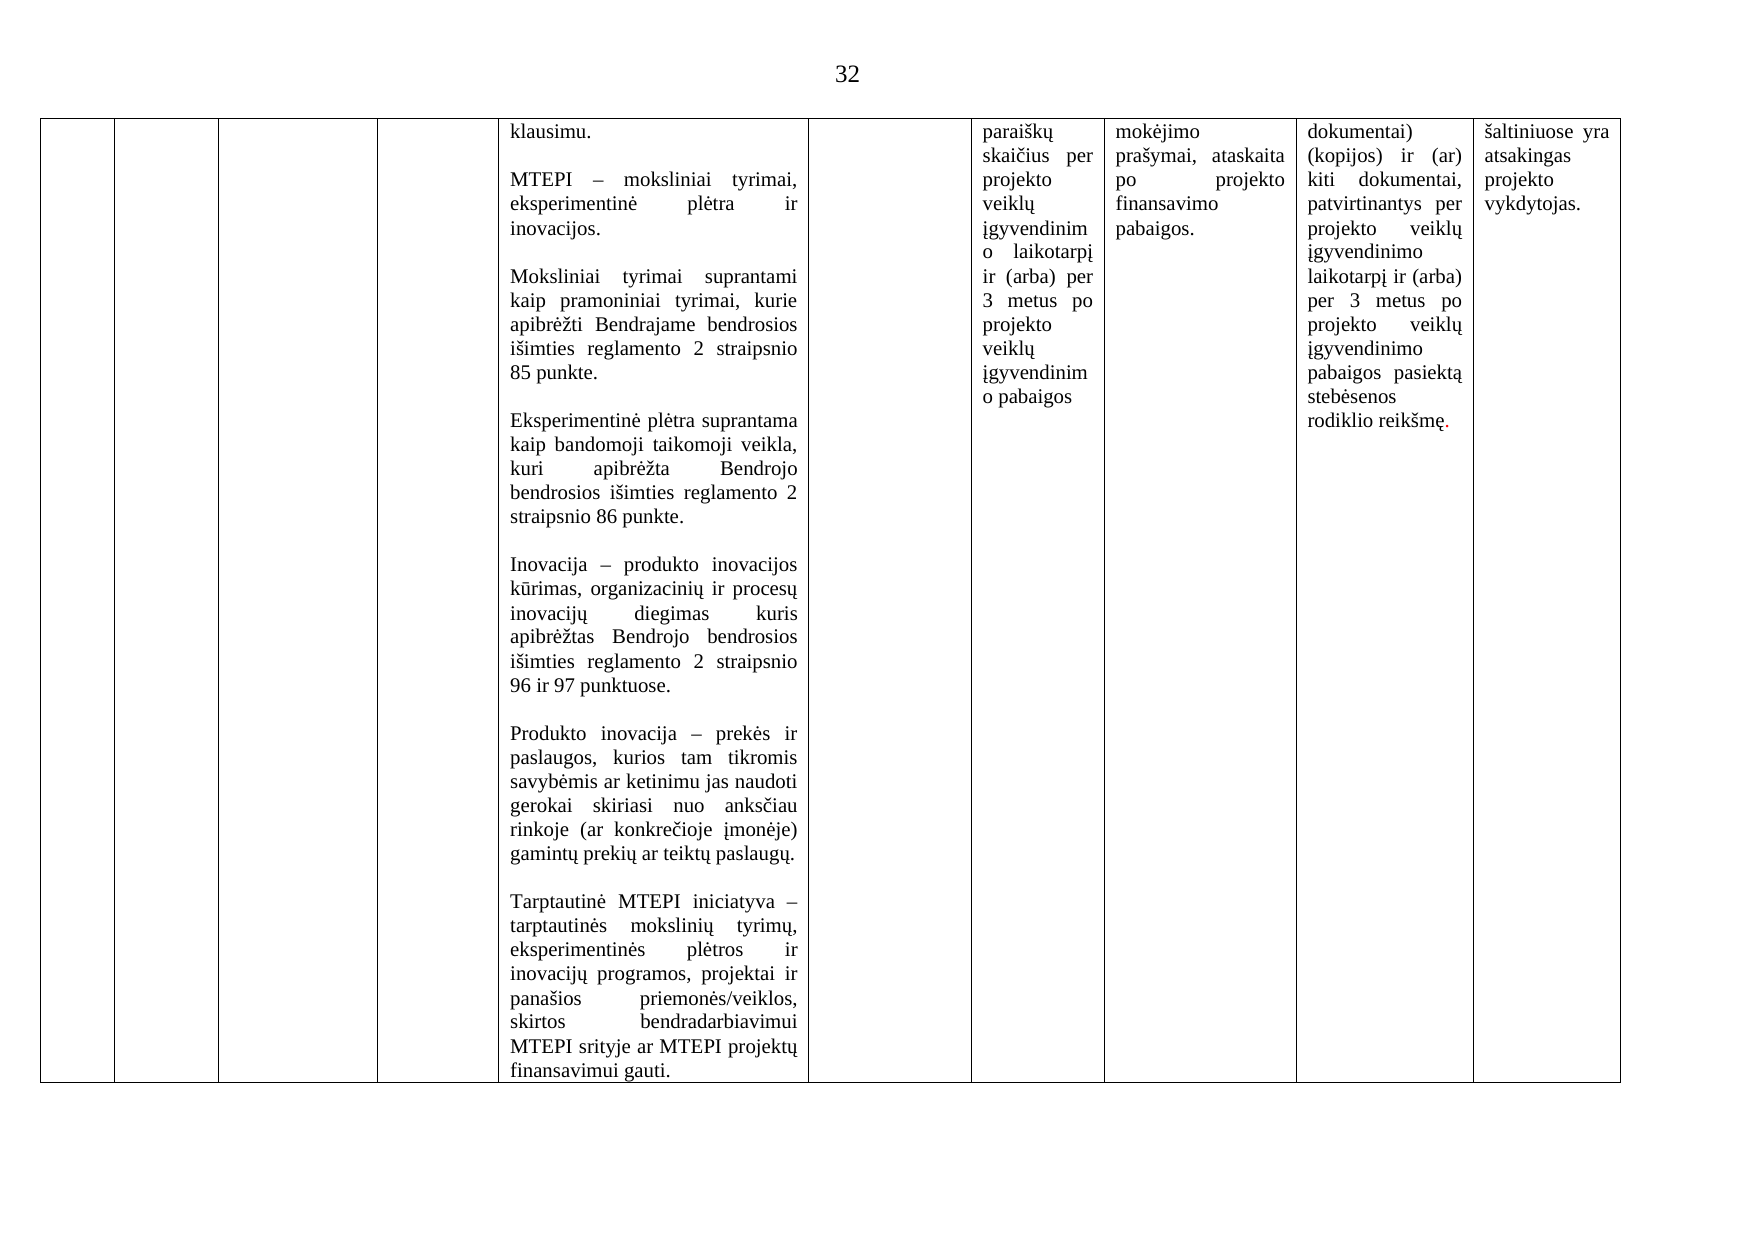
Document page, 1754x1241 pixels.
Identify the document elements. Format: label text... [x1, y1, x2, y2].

table_cell mokėjimo prašymai, ataskaita po projekto finansavimo pabaigos. [1105, 119, 1296, 1082]
table_cell [809, 119, 971, 1082]
table_cell [41, 119, 114, 1082]
table_cell [219, 119, 377, 1082]
table_cell [115, 119, 218, 1082]
table_cell [378, 119, 498, 1082]
table_cell klausimu. MTEPI – moksliniai tyrimai, eksperimentinė plėtra ir inovacijos. Moksliniai tyrimai suprantami kaip pramoniniai tyrimai, kurie apibrėžti Bendrajame bendrosios išimties reglamento 2 straipsnio 85 punkte. Eksperimentinė plėtra suprantama kaip bandomoji taikomoji veikla, kuri apibrėžta Bendrojo bendrosios išimties reglamento 2 straipsnio 86 punkte. Inovacija – produkto inovacijos kūrimas, organizacinių ir procesų inovacijų diegimas kuris apibrėžtas Bendrojo bendrosios išimties reglamento 2 straipsnio 96 ir 97 punktuose. Produkto inovacija – prekės ir paslaugos, kurios tam tikromis savybėmis ar ketinimu jas naudoti gerokai skiriasi nuo anksčiau rinkoje (ar konkrečioje įmonėje) gamintų prekių ar teiktų paslaugų. Tarptautinė MTEPI iniciatyva – tarptautinės mokslinių tyrimų, eksperimentinės plėtros ir inovacijų programos, projektai ir panašios priemonės/veiklos, skirtos bendradarbiavimui MTEPI srityje ar MTEPI projektų finansavimui gauti. [499, 119, 808, 1082]
table_cell dokumentai) (kopijos) ir (ar) kiti dokumentai, patvirtinantys per projekto veiklų įgyvendinimo laikotarpį ir (arba) per 3 metus po projekto veiklų įgyvendinimo pabaigos pasiektą stebėsenos rodiklio reikšmę. [1297, 119, 1473, 1082]
table_cell šaltiniuose yra atsakingas projekto vykdytojas. [1474, 119, 1620, 1082]
table_cell paraiškų skaičius per projekto veiklų įgyvendinimo laikotarpį ir (arba) per 3 metus po projekto veiklų įgyvendinimo pabaigos [972, 119, 1104, 1082]
